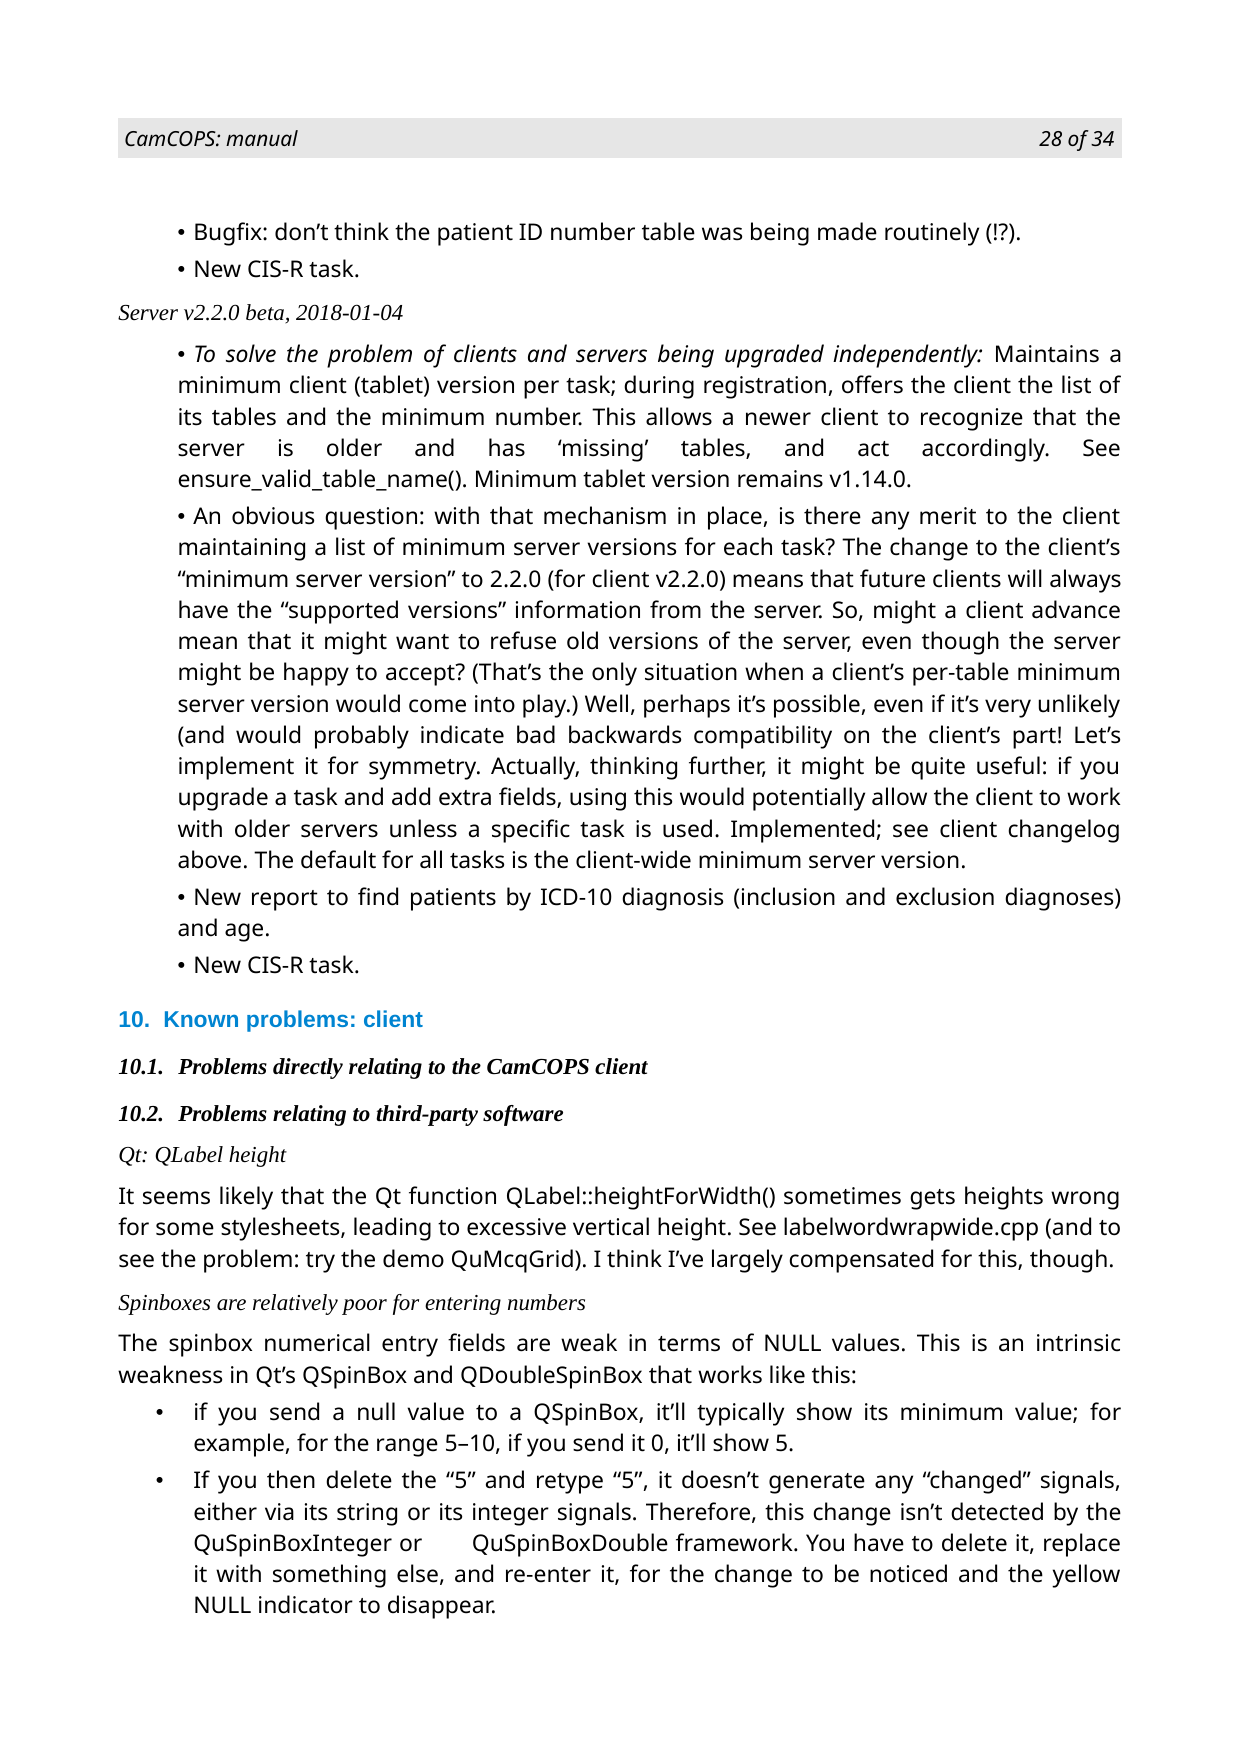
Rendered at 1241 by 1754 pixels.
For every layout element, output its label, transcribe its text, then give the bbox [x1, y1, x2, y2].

list if you send a null value to a QSpinBox, it’ll typically show its minimum value; for example, for the range 5–10, if you send it 0, it’ll show 5. [156, 1396, 1122, 1458]
subtitle Problems directly relating to the CamCOPS client [118, 1053, 1122, 1079]
list An obvious question: with that mechanism in place, is there any merit to the client maintaining a list of minimum server versions for each task? The change to the client’s “minimum server version” to 2.2.0 (for client v2.2.0) means that future clients will always have the “supported versions” information from the server. So, might a client advance mean that it might want to refuse old versions of the server, even though the server might be happy to accept? (That’s the only situation when a client’s per-table minimum server version would come into play.) Well, perhaps it’s possible, even if it’s very unlikely (and would probably indicate bad backwards compatibility on the client’s part! Let’s implement it for symmetry. Actually, thinking further, it might be quite useful: if you upgrade a task and add extra fields, using this would potentially allow the client to work with older servers unless a specific task is used. Implemented; see client changelog above. The default for all tasks is the client-wide minimum server version. [177, 500, 1122, 875]
list Bugfix: don’t think the patient ID number table was being made routinely (!?). [177, 216, 1122, 247]
list To solve the problem of clients and servers being upgraded independently: Maintains a minimum client (tablet) version per task; during registration, offers the client the list of its tables and the minimum number. This allows a newer client to recognize that the server is older and has ‘missing’ tables, and act accordingly. See ensure_valid_table_name(). Minimum tablet version remains v1.14.0. [177, 338, 1122, 494]
list New report to find patients by ICD-10 diagnosis (inclusion and exclusion diagnoses) and age. [177, 881, 1122, 943]
subtitle Problems relating to third-party software [118, 1100, 1122, 1126]
list New CIS-R task. [177, 253, 1122, 284]
subtitle Server v2.2.0 beta, 2018-01-04 [118, 299, 1122, 326]
list If you then delete the “5” and retype “5”, it doesn’t generate any “changed” signals, either via its string or its integer signals. Therefore, this change isn’t detected by the QuSpinBoxInteger or QuSpinBoxDouble framework. You have to delete it, replace it with something else, and re-enter it, for the change to be noticed and the yellow NULL indicator to disappear. [156, 1464, 1122, 1620]
subtitle Qt: QLabel height [118, 1141, 1122, 1168]
subtitle Spinboxes are relatively poor for entering numbers [118, 1288, 1122, 1315]
subtitle Known problems: client [118, 1006, 1122, 1032]
list New CIS-R task. [177, 949, 1122, 981]
text The spinbox numerical entry fields are weak in terms of NULL values. This is an intrinsic weakness in Qt’s QSpinBox and QDoubleSpinBox that works like this: [118, 1327, 1122, 1390]
text It seems likely that the Qt function QLabel::heightForWidth() sometimes gets heights wrong for some stylesheets, leading to excessive vertical height. See labelwordwrapwide.cpp (and to see the problem: try the demo QuMcqGrid). I think I’ve largely compensated for this, though. [118, 1180, 1122, 1274]
